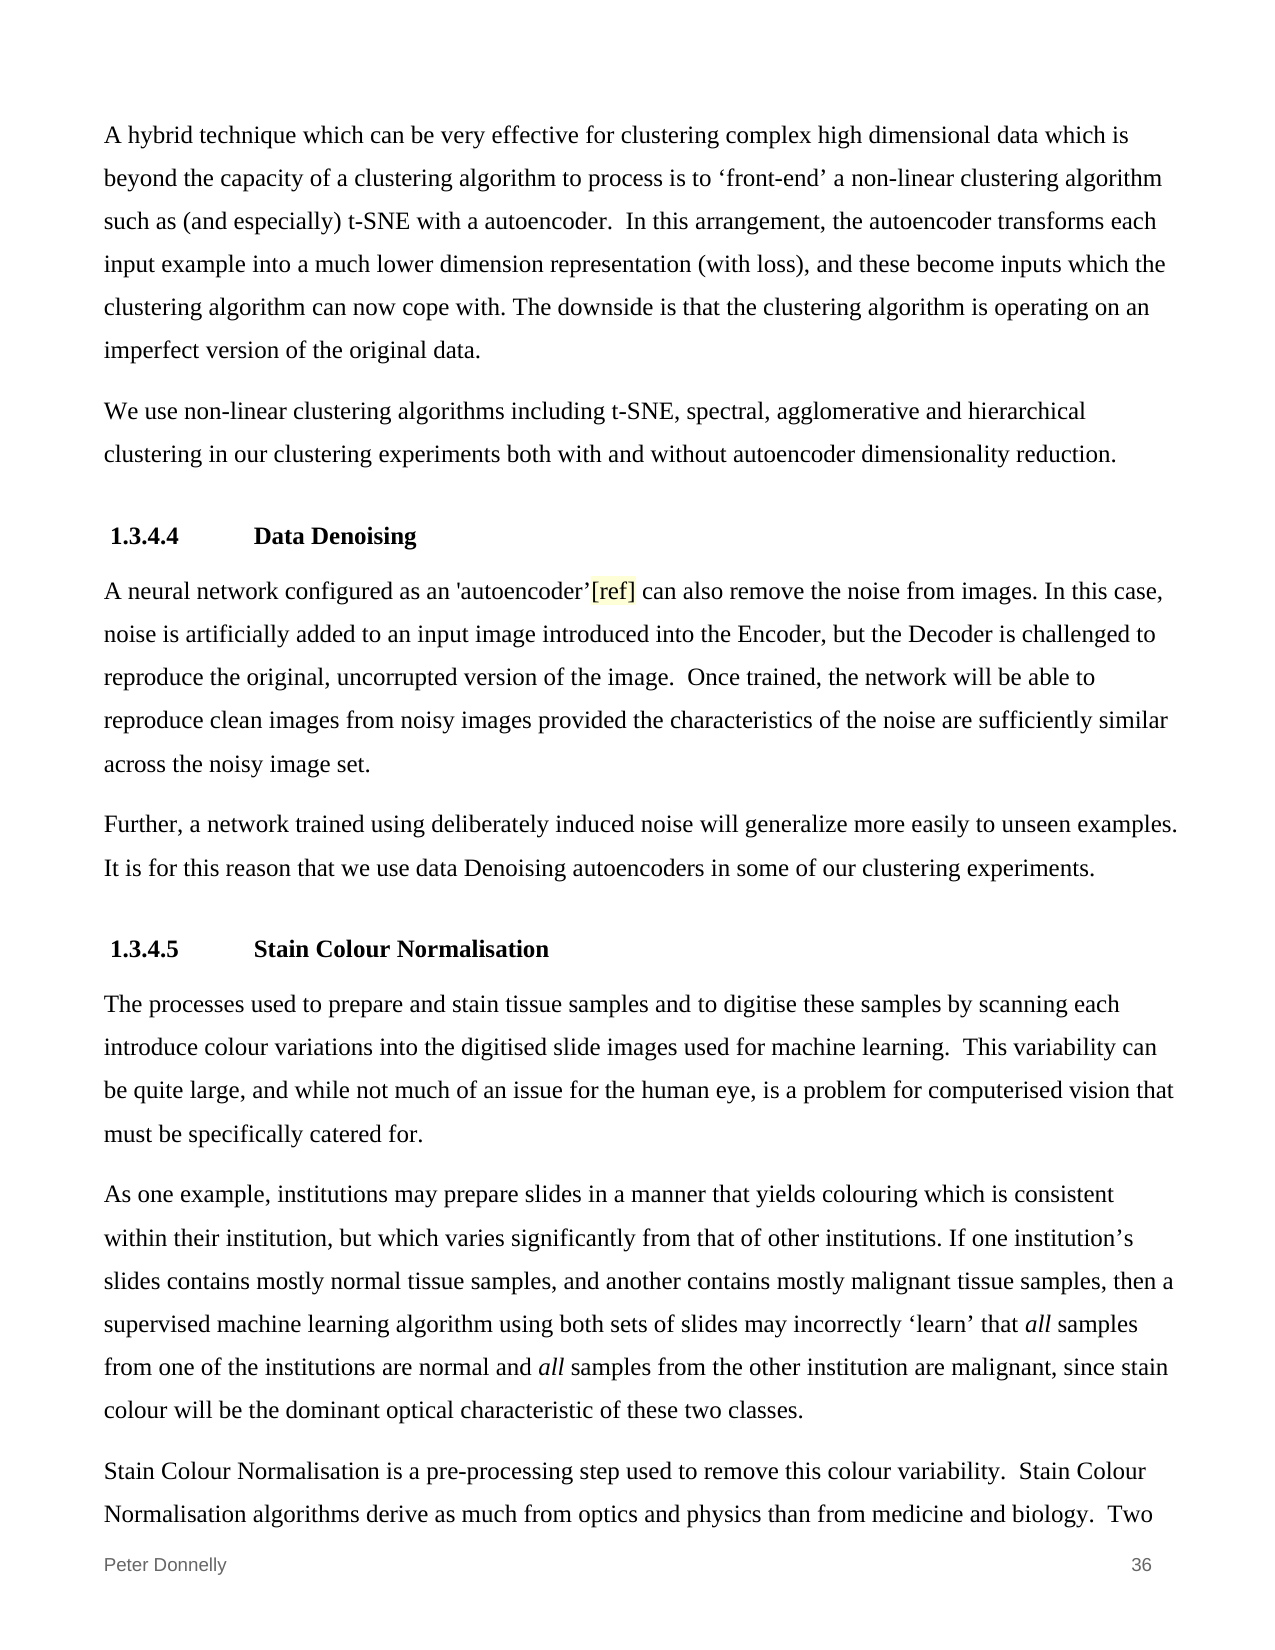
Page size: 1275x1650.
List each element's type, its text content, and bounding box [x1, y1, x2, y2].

text Further, a network trained using deliberately induced noise will generalize more easily to unseen examples. It is for this reason that we use data Denoising autoencoders in some of our clustering experiments. [103, 809, 1181, 881]
subtitle Stain Colour Normalisation [103, 934, 1181, 963]
text We use non-linear clustering algorithms including t-SNE, spectral, agglomerative and hierarchical clustering in our clustering experiments both with and without autoencoder dimensionality reduction. [103, 396, 1181, 468]
text The processes used to prepare and stain tissue samples and to digitise these samples by scanning each introduce colour variations into the digitised slide images used for machine learning. This variability can be quite large, and while not much of an issue for the human eye, is a problem for computerised vision that must be specifically catered for. [103, 989, 1181, 1147]
text A neural network configured as an 'autoencoder’[ref] can also remove the noise from images. In this case, noise is artificially added to an input image introduced into the Encoder, but the Decoder is challenged to reproduce the original, uncorrupted version of the image. Once trained, the network will be able to reproduce clean images from noisy images provided the characteristics of the noise are sufficiently similar across the noisy image set. [103, 576, 1181, 777]
text Stain Colour Normalisation is a pre-processing step used to remove this colour variability. Stain Colour Normalisation algorithms derive as much from optics and physics than from medicine and biology. Two [103, 1456, 1181, 1528]
subtitle Data Denoising [103, 521, 1181, 549]
text As one example, institutions may prepare slides in a manner that yields colouring which is consistent within their institution, but which varies significantly from that of other institutions. If one institution’s slides contains mostly normal tissue samples, and another contains mostly malignant tissue samples, then a supervised machine learning algorithm using both sets of slides may incorrectly ‘learn’ that all samples from one of the institutions are normal and all samples from the other institution are malignant, since stain colour will be the dominant optical characteristic of these two classes. [103, 1179, 1181, 1424]
text A hybrid technique which can be very effective for clustering complex high dimensional data which is beyond the capacity of a clustering algorithm to process is to ‘front-end’ a non-linear clustering algorithm such as (and especially) t-SNE with a autoencoder. In this arrangement, the autoencoder transforms each input example into a much lower dimension representation (with loss), and these become inputs which the clustering algorithm can now cope with. The downside is that the clustering algorithm is operating on an imperfect version of the original data. [103, 120, 1181, 364]
